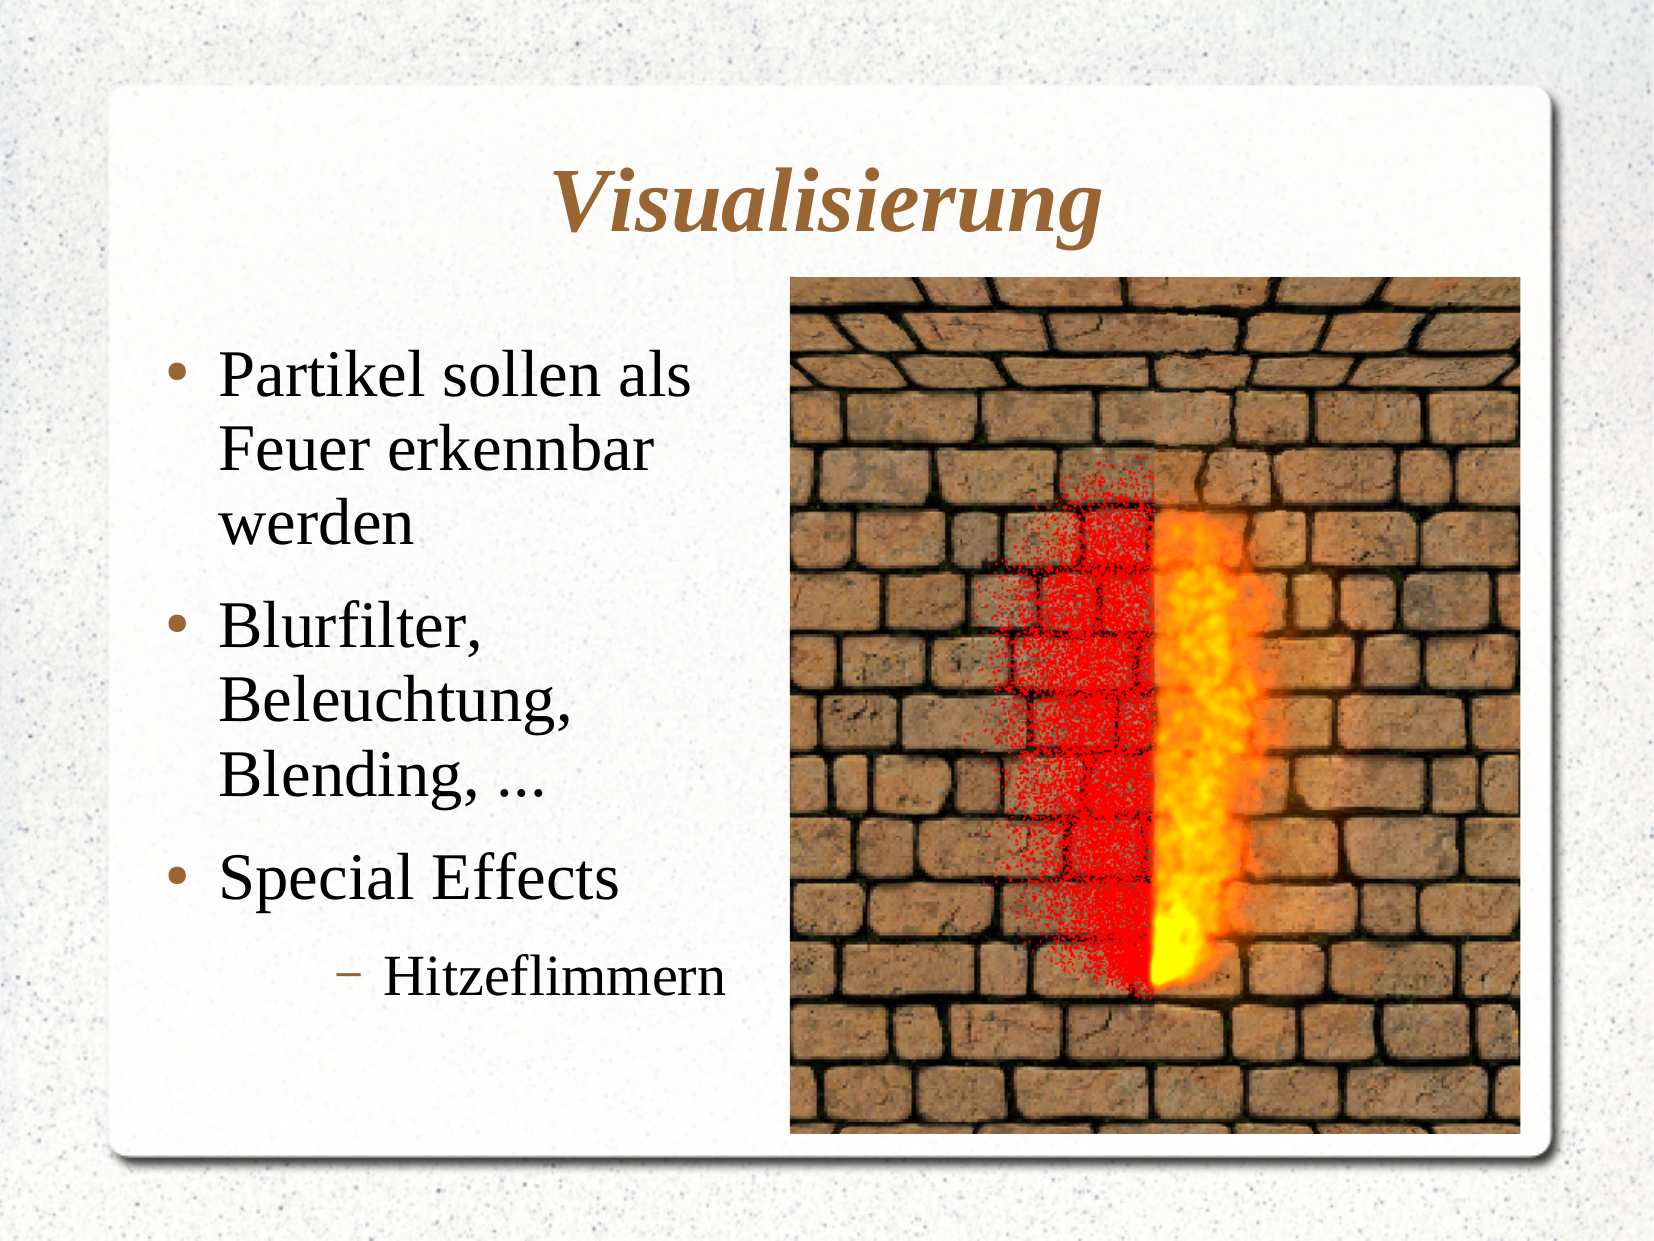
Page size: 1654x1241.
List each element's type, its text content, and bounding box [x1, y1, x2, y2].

list Partikel sollen als Feuer erkennbar werden Blurfilter, Beleuchtung, Blending, ... Special Effects Hitzeflimmern [147, 336, 789, 1010]
picture [0, 0, 1654, 1241]
title Visualisierung [118, 96, 1536, 304]
